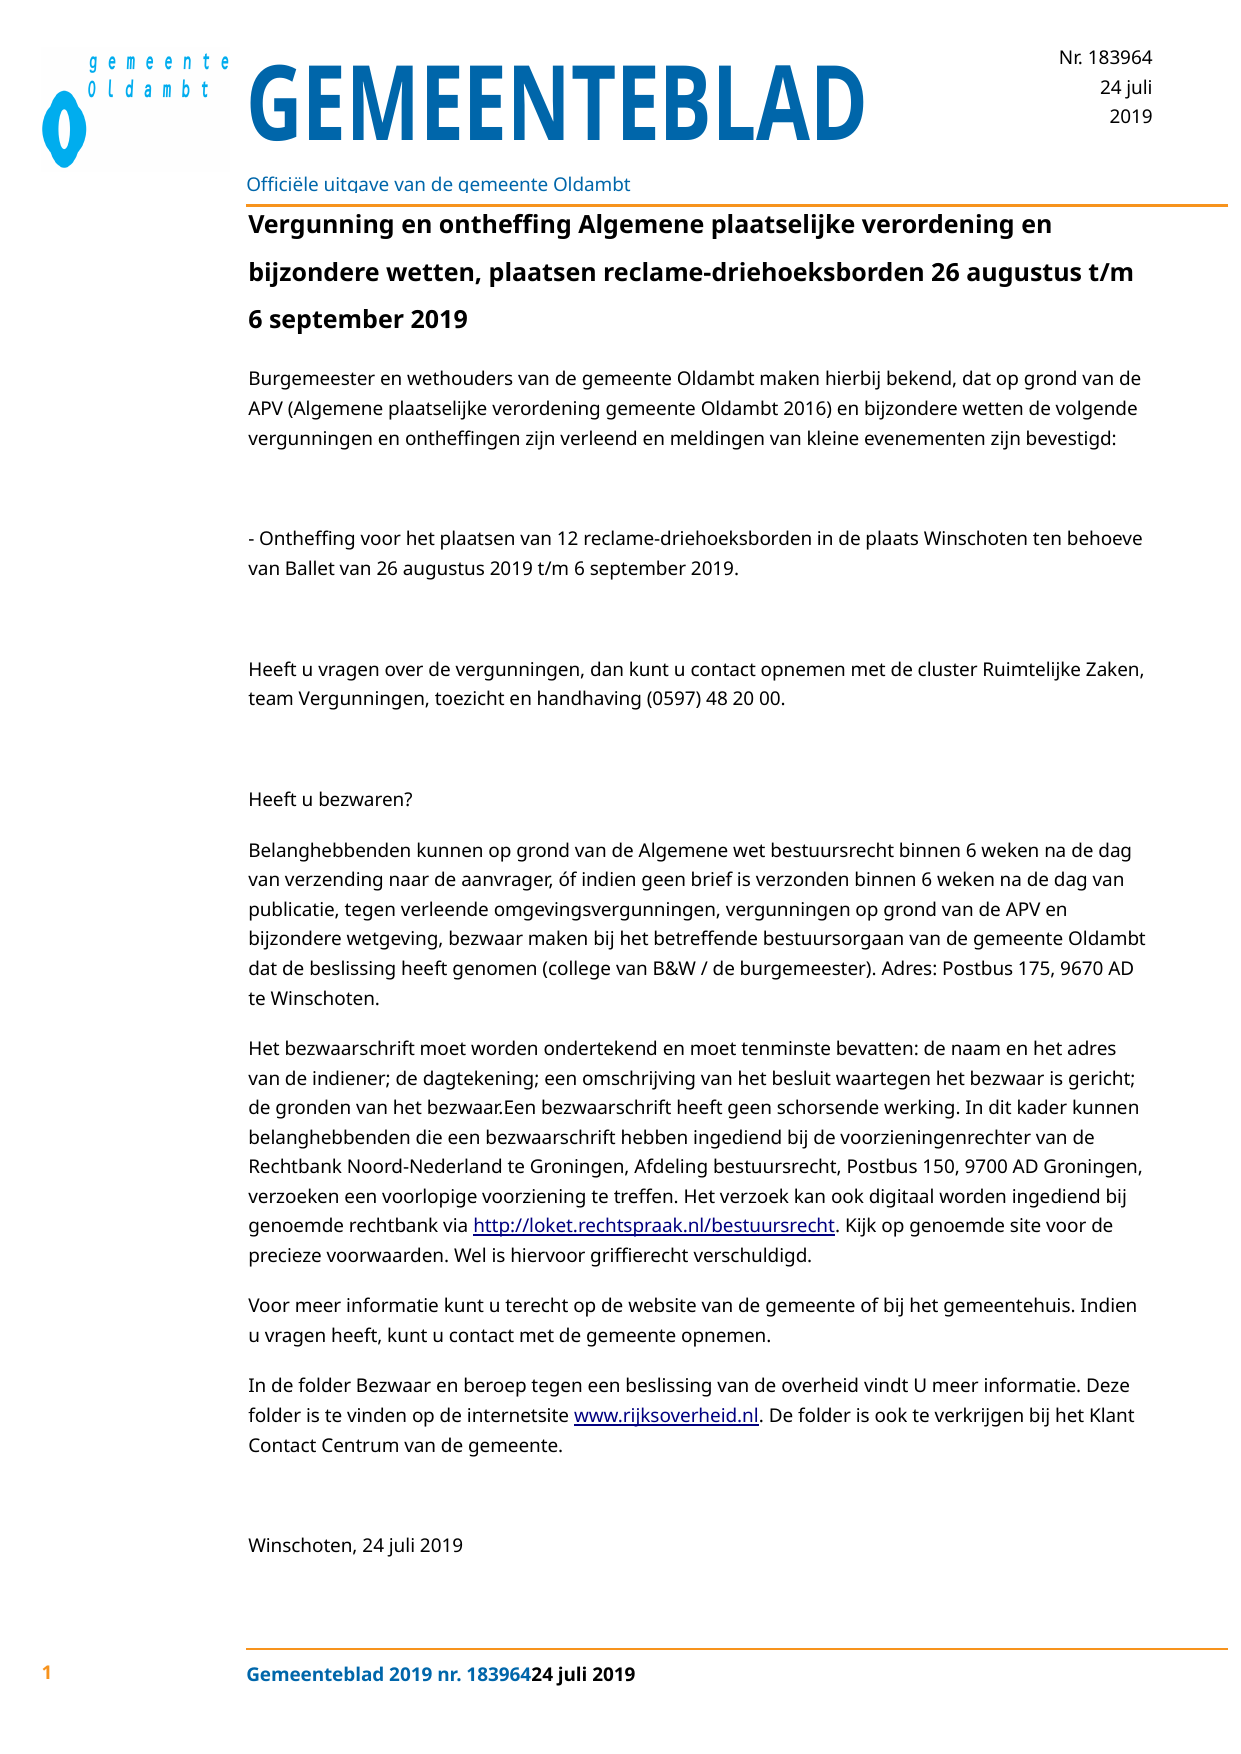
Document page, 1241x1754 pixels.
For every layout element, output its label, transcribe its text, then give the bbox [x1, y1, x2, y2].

text - Ontheffing voor het plaatsen van 12 reclame-driehoeksborden in de plaats Winschoten ten behoeve van Ballet van 26 augustus 2019 t/m 6 september 2019. [248, 526, 1152, 581]
text Voor meer informatie kunt u terecht op de website van de gemeente of bij het gemeentehuis. Indien u vragen heeft, kunt u contact met de gemeente opnemen. [248, 1293, 1152, 1348]
picture [41, 47, 231, 172]
text Heeft u bezwaren? [248, 786, 1152, 812]
text Winschoten, 24 juli 2019 [248, 1533, 1152, 1558]
text Vergunning en ontheffing Algemene plaatselijke verordening en bijzondere wetten, plaatsen reclame-driehoeksborden 26 augustus t/m 6 september 2019 [248, 207, 1152, 336]
text In de folder Bezwaar en beroep tegen een beslissing van de overheid vindt U meer informatie. Deze folder is te vinden op de internetsite www.rijksoverheid.nl. De folder is ook te verkrijgen bij het Klant Contact Centrum van de gemeente. [248, 1373, 1152, 1457]
text Heeft u vragen over de vergunningen, dan kunt u contact opnemen met de cluster Ruimtelijke Zaken, team Vergunningen, toezicht en handhaving (0597) 48 20 00. [248, 656, 1152, 711]
text Belanghebbenden kunnen op grond van de Algemene wet bestuursrecht binnen 6 weken na de dag van verzending naar de aanvrager, óf indien geen brief is verzonden binnen 6 weken na de dag van publicatie, tegen verleende omgevingsvergunningen, vergunningen op grond van de APV en bijzondere wetgeving, bezwaar maken bij het betreffende bestuursorgaan van de gemeente Oldambt dat de beslissing heeft genomen (college van B&W / de burgemeester). Adres: Postbus 175, 9670 AD te Winschoten. [248, 837, 1152, 1010]
text Burgemeester en wethouders van de gemeente Oldambt maken hierbij bekend, dat op grond van de APV (Algemene plaatselijke verordening gemeente Oldambt 2016) en bijzondere wetten de volgende vergunningen en ontheffingen zijn verleend en meldingen van kleine evenementen zijn bevestigd: [248, 366, 1152, 450]
text Het bezwaarschrift moet worden ondertekend en moet tenminste bevatten: de naam en het adres van de indiener; de dagtekening; een omschrijving van het besluit waartegen het bezwaar is gericht; de gronden van het bezwaar.Een bezwaarschrift heeft geen schorsende werking. In dit kader kunnen belanghebbenden die een bezwaarschrift hebben ingediend bij de voorzieningenrechter van de Rechtbank Noord-Nederland te Groningen, Afdeling bestuursrecht, Postbus 150, 9700 AD Groningen, verzoeken een voorlopige voorziening te treffen. Het verzoek kan ook digitaal worden ingediend bij genoemde rechtbank via http://loket.rechtspraak.nl/bestuursrecht. Kijk op genoemde site voor de precieze voorwaarden. Wel is hiervoor griffierecht verschuldigd. [248, 1035, 1152, 1268]
